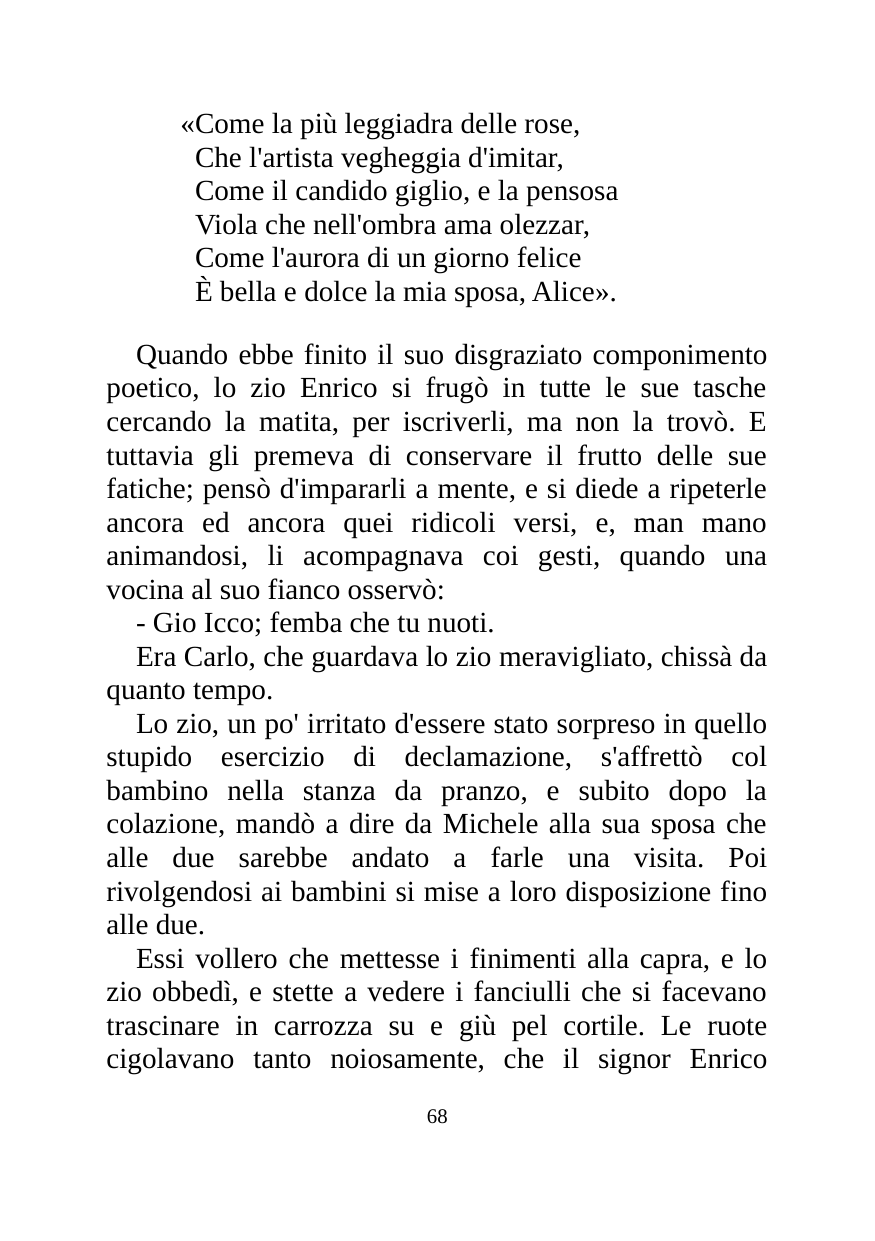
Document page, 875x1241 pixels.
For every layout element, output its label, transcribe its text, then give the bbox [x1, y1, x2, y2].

text Era Carlo, che guardava lo zio meravigliato, chissà da quanto tempo. [106, 639, 768, 706]
text Come il candido giglio, e la pensosa [165, 173, 768, 207]
text È bella e dolce la mia sposa, Alice». [165, 274, 768, 307]
text Viola che nell'ombra ama olezzar, [165, 207, 768, 240]
text Lo zio, un po' irritato d'essere stato sorpreso in quello stupido esercizio di declamazione, s'affrettò col bambino nella stanza da pranzo, e subito dopo la colazione, mandò a dire da Michele alla sua sposa che alle due sarebbe andato a farle una visita. Poi rivolgendosi ai bambini si mise a loro disposizione fino alle due. [106, 706, 768, 941]
text - Gio Icco; femba che tu nuoti. [106, 605, 768, 639]
text Essi vollero che mettesse i finimenti alla capra, e lo zio obbedì, e stette a vedere i fanciulli che si facevano trascinare in carrozza su e giù pel cortile. Le ruote cigolavano tanto noiosamente, che il signor Enrico [106, 941, 768, 1075]
text «Come la più leggiadra delle rose, [165, 106, 768, 140]
text Quando ebbe finito il suo disgraziato componimento poetico, lo zio Enrico si frugò in tutte le sue tasche cercando la matita, per iscriverli, ma non la trovò. E tuttavia gli premeva di conservare il frutto delle sue fatiche; pensò d'impararli a mente, e si diede a ripeterle ancora ed ancora quei ridicoli versi, e, man mano animandosi, li acompagnava coi gesti, quando una vocina al suo fianco osservò: [106, 337, 768, 605]
text Come l'aurora di un giorno felice [165, 240, 768, 274]
text Che l'artista vegheggia d'imitar, [165, 140, 768, 173]
